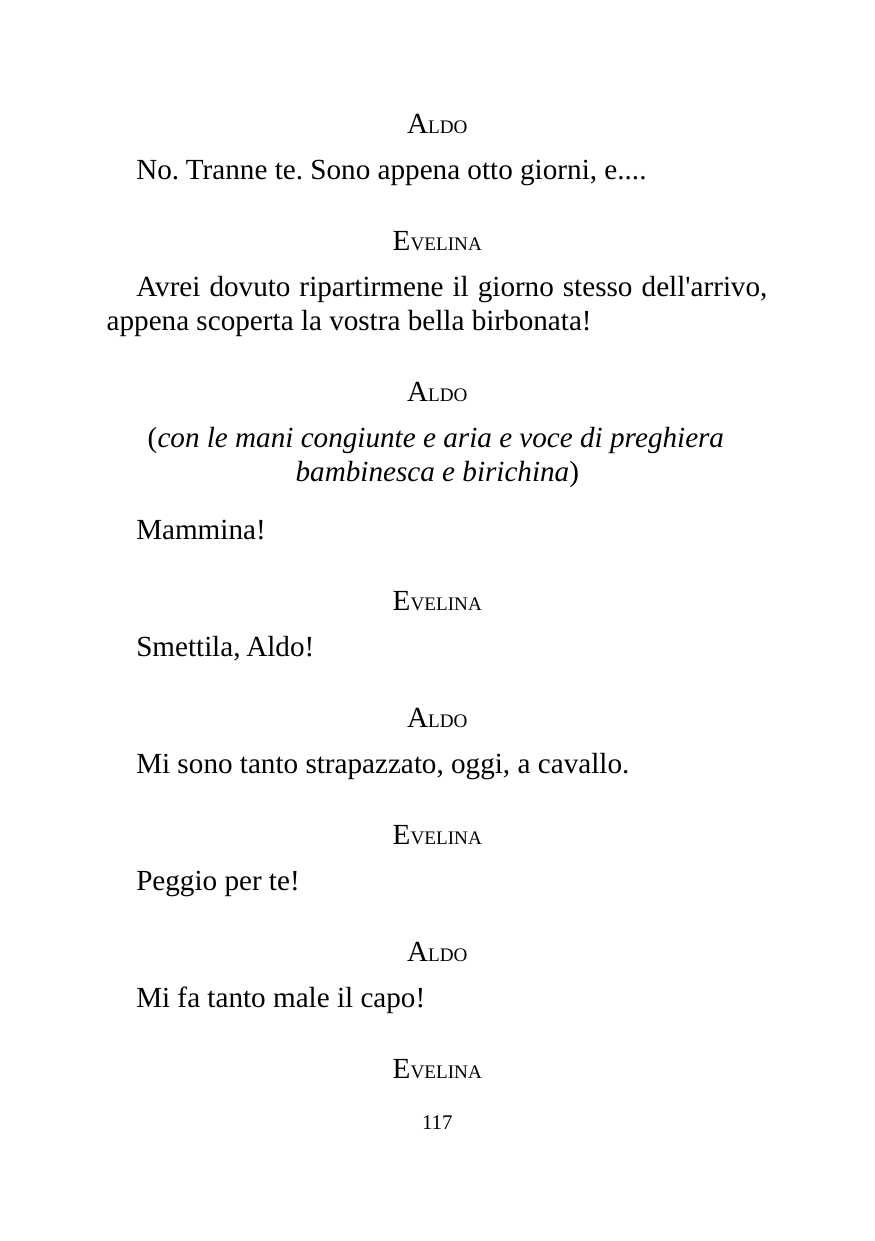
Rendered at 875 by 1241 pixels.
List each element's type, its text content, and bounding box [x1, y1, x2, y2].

text Aldo [106, 106, 768, 140]
text Evelina [106, 817, 768, 851]
text Mammina! [106, 512, 768, 546]
text Mi fa tanto male il capo! [106, 981, 768, 1014]
text Aldo [106, 700, 768, 734]
text Mi sono tanto strapazzato, oggi, a cavallo. [106, 746, 768, 780]
text Aldo [106, 374, 768, 408]
text Aldo [106, 934, 768, 968]
text Avrei dovuto ripartirmene il giorno stesso dell'arrivo, appena scoperta la vostra bella birbonata! [106, 269, 768, 337]
text Peggio per te! [106, 863, 768, 897]
text Smettila, Aldo! [106, 629, 768, 663]
text No. Tranne te. Sono appena otto giorni, e.... [106, 152, 768, 186]
text Evelina [106, 583, 768, 617]
text Evelina [106, 223, 768, 257]
text (con le mani congiunte e aria e voce di preghiera bambinesca e birichina) [106, 420, 768, 487]
text Evelina [106, 1052, 768, 1085]
